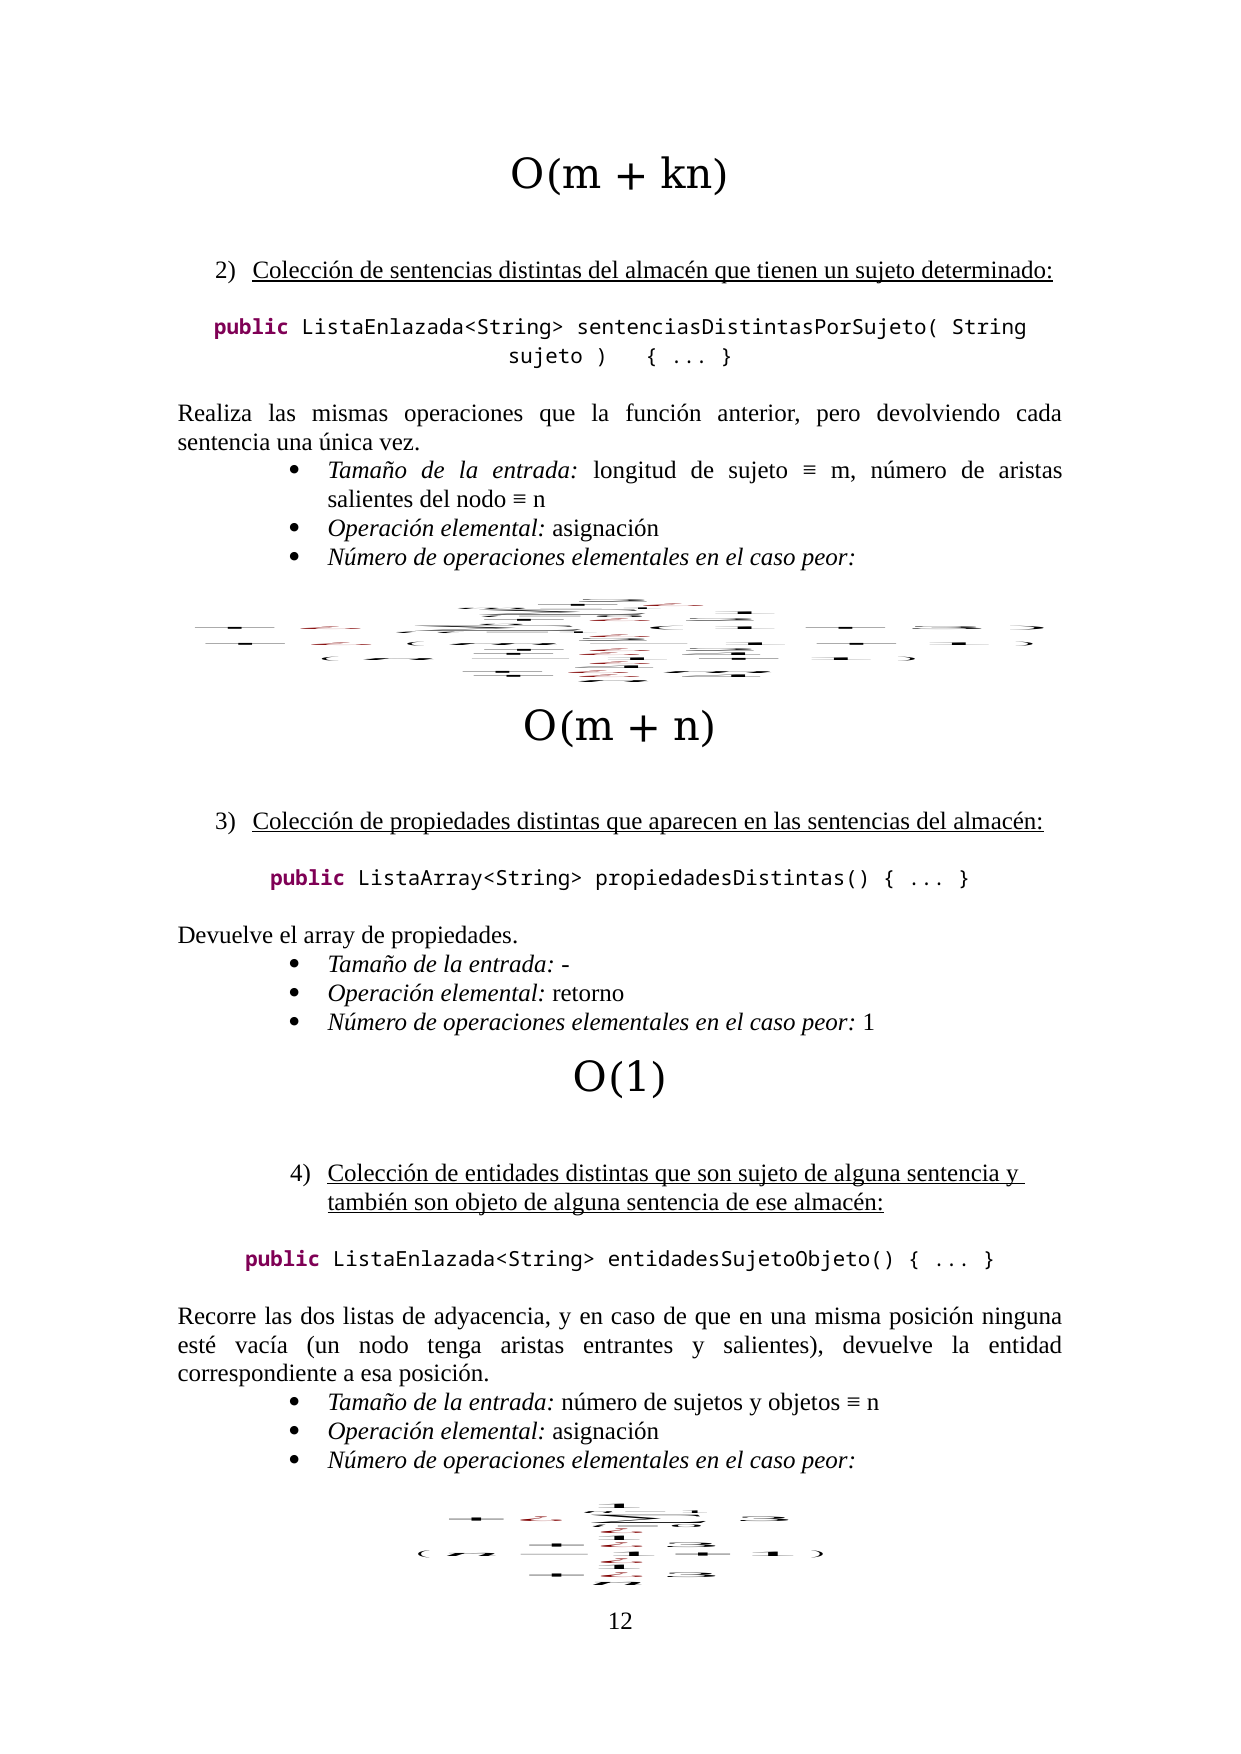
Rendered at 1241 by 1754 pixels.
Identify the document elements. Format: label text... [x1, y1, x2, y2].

text O(1) [177, 1050, 1063, 1100]
list Colección de propiedades distintas que aparecen en las sentencias del almacén: [215, 806, 1063, 835]
list Número de operaciones elementales en el caso peor: [290, 1445, 1063, 1473]
list Número de operaciones elementales en el caso peor: [290, 542, 1063, 570]
text O(m + kn) [177, 148, 1063, 198]
list Tamaño de la entrada: longitud de sujeto ≡ m, número de aristas salientes del nodo ≡ n [290, 455, 1063, 513]
text Realiza las mismas operaciones que la función anterior, pero devolviendo cada sentencia una única vez. [177, 398, 1063, 455]
text O(m + n) [177, 698, 1063, 748]
list Número de operaciones elementales en el caso peor: 1 [290, 1007, 1063, 1035]
list Colección de sentencias distintas del almacén que tienen un sujeto determinado: [215, 255, 1063, 284]
list Operación elemental: asignación [290, 1416, 1063, 1445]
text public ListaEnlazada<String> sentenciasDistintasPorSujeto( String sujeto ) { ... } [177, 312, 1063, 369]
list Tamaño de la entrada: - [290, 949, 1063, 978]
text public ListaArray<String> propiedadesDistintas() { ... } [177, 863, 1063, 892]
list Colección de entidades distintas que son sujeto de alguna sentencia y también son objeto de alguna sentencia de ese almacén: [290, 1158, 1063, 1215]
text public ListaEnlazada<String> entidadesSujetoObjeto() { ... } [177, 1244, 1063, 1272]
list Operación elemental: retorno [290, 978, 1063, 1007]
text Recorre las dos listas de adyacencia, y en caso de que en una misma posición ninguna esté vacía (un nodo tenga aristas entrantes y salientes), devuelve la entidad correspondiente a esa posición. [177, 1301, 1063, 1387]
list Tamaño de la entrada: número de sujetos y objetos ≡ n [290, 1387, 1063, 1416]
text Devuelve el array de propiedades. [177, 920, 1063, 949]
list Operación elemental: asignación [290, 513, 1063, 542]
